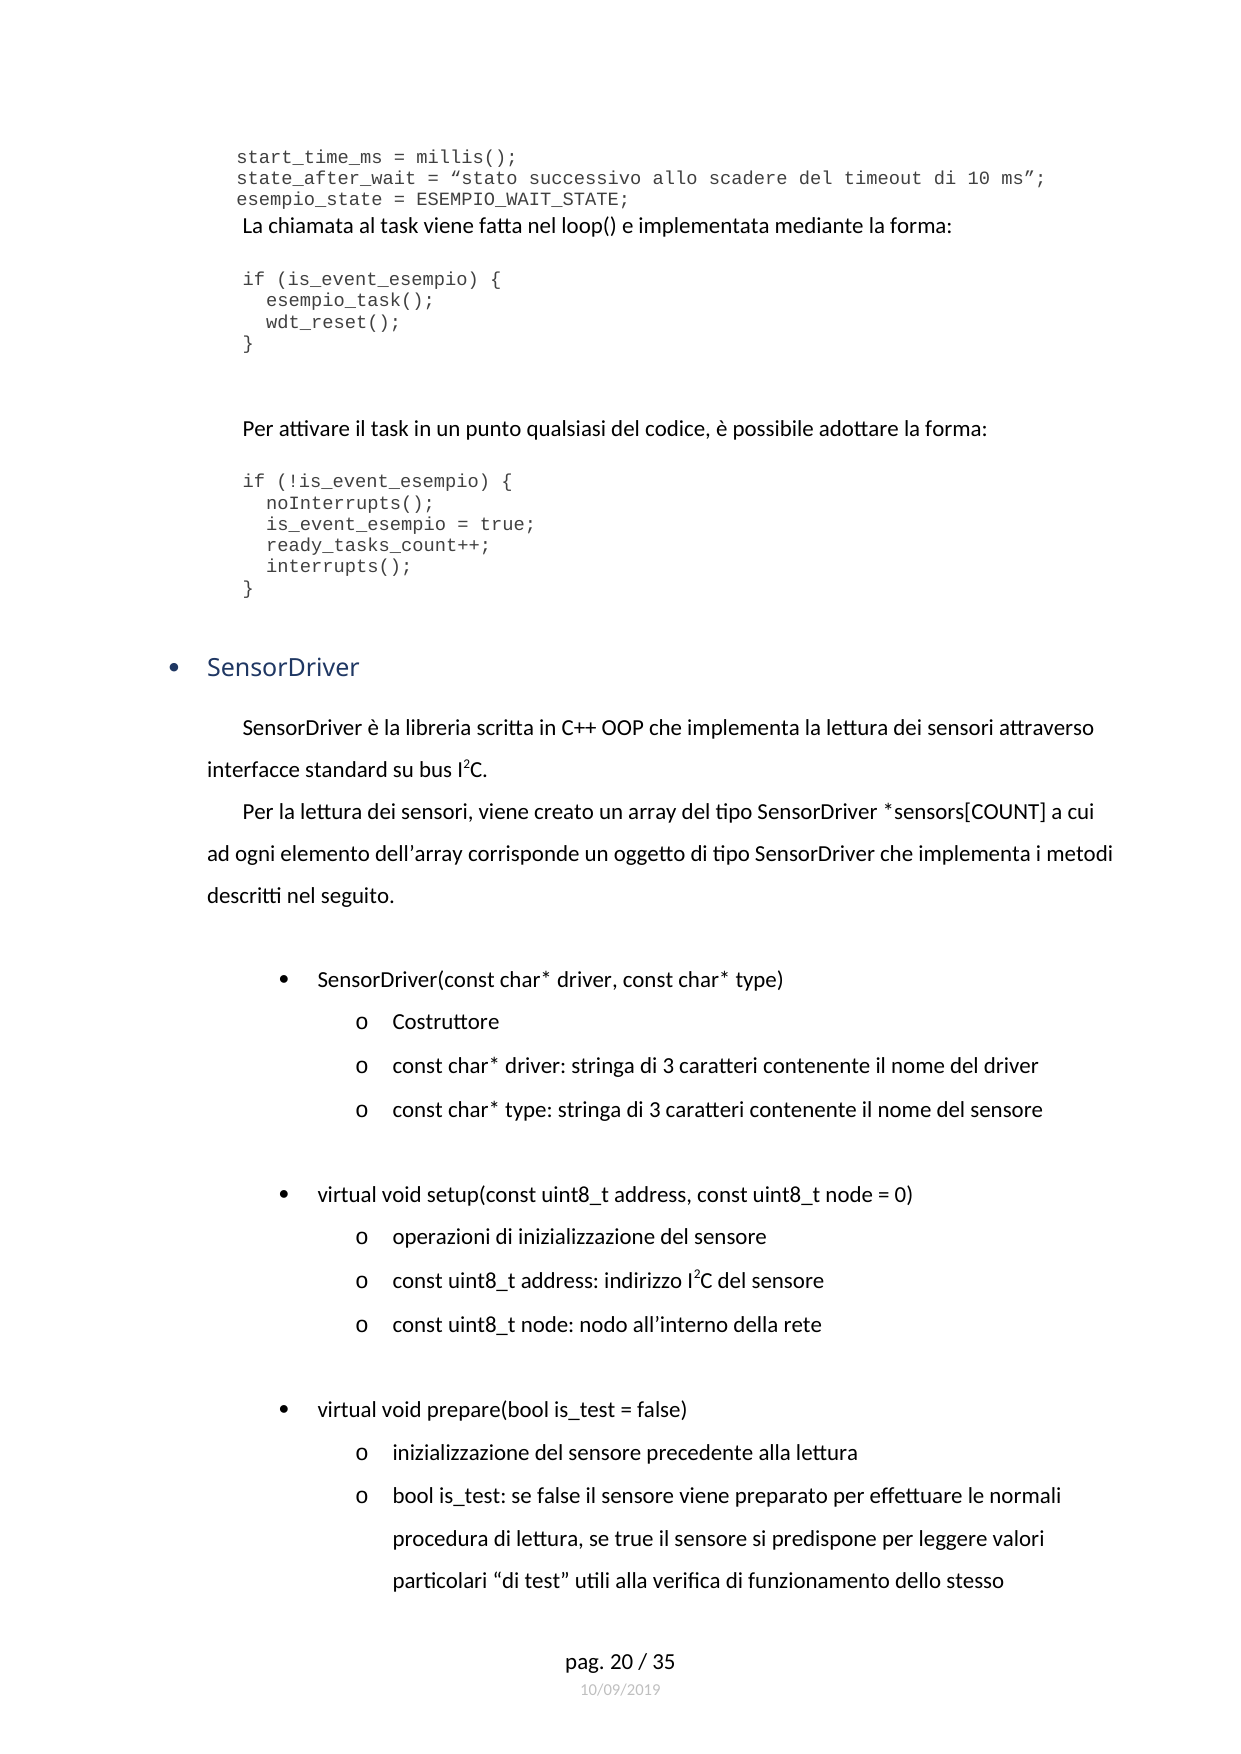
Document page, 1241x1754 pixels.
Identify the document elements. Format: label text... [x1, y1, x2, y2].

list const char* type: stringa di 3 caratteri contenente il nome del sensore [355, 1095, 1122, 1124]
list const uint8_t node: nodo all’interno della rete [355, 1310, 1122, 1339]
list SensorDriver(const char* driver, const char* type) [280, 965, 1122, 993]
text if (!is_event_esempio) { [207, 472, 1122, 493]
list operazioni di inizializzazione del sensore [355, 1222, 1122, 1252]
text } [207, 334, 1122, 355]
text SensorDriver è la libreria scritta in C++ OOP che implementa la lettura dei sensori attraverso interfacce standard su bus I2C. [207, 713, 1122, 783]
list virtual void prepare(bool is_test = false) [280, 1396, 1122, 1424]
list virtual void setup(const uint8_t address, const uint8_t node = 0) [280, 1180, 1122, 1208]
text } [207, 578, 1122, 600]
text La chiamata al task viene fatta nel loop() e implementata mediante la forma: [207, 211, 1122, 239]
text noInterrupts(); [207, 493, 1122, 515]
text state_after_wait = “stato successivo allo scadere del timeout di 10 ms”; [207, 169, 1122, 190]
list inizializzazione del sensore precedente alla lettura [355, 1438, 1122, 1467]
text is_event_esempio = true; [207, 515, 1122, 536]
list const uint8_t address: indirizzo I2C del sensore [355, 1266, 1122, 1295]
subtitle SensorDriver [169, 650, 1122, 684]
text wdt_reset(); [207, 312, 1122, 334]
text esempio_task(); [207, 291, 1122, 312]
text start_time_ms = millis(); [207, 148, 1122, 169]
list bool is_test: se false il sensore viene preparato per effettuare le normali procedura di lettura, se true il sensore si predispone per leggere valori particolari “di test” utili alla verifica di funzionamento dello stesso [355, 1481, 1122, 1594]
text Per attivare il task in un punto qualsiasi del codice, è possibile adottare la forma: [207, 414, 1122, 442]
text interrupts(); [207, 557, 1122, 578]
list const char* driver: stringa di 3 caratteri contenente il nome del driver [355, 1051, 1122, 1080]
text Per la lettura dei sensori, viene creato un array del tipo SensorDriver *sensors[COUNT] a cui ad ogni elemento dell’array corrisponde un oggetto di tipo SensorDriver che implementa i metodi descritti nel seguito. [207, 797, 1122, 909]
text if (is_event_esempio) { [207, 270, 1122, 291]
text esempio_state = ESEMPIO_WAIT_STATE; [207, 190, 1122, 211]
text ready_tasks_count++; [207, 536, 1122, 557]
list Costruttore [355, 1007, 1122, 1036]
